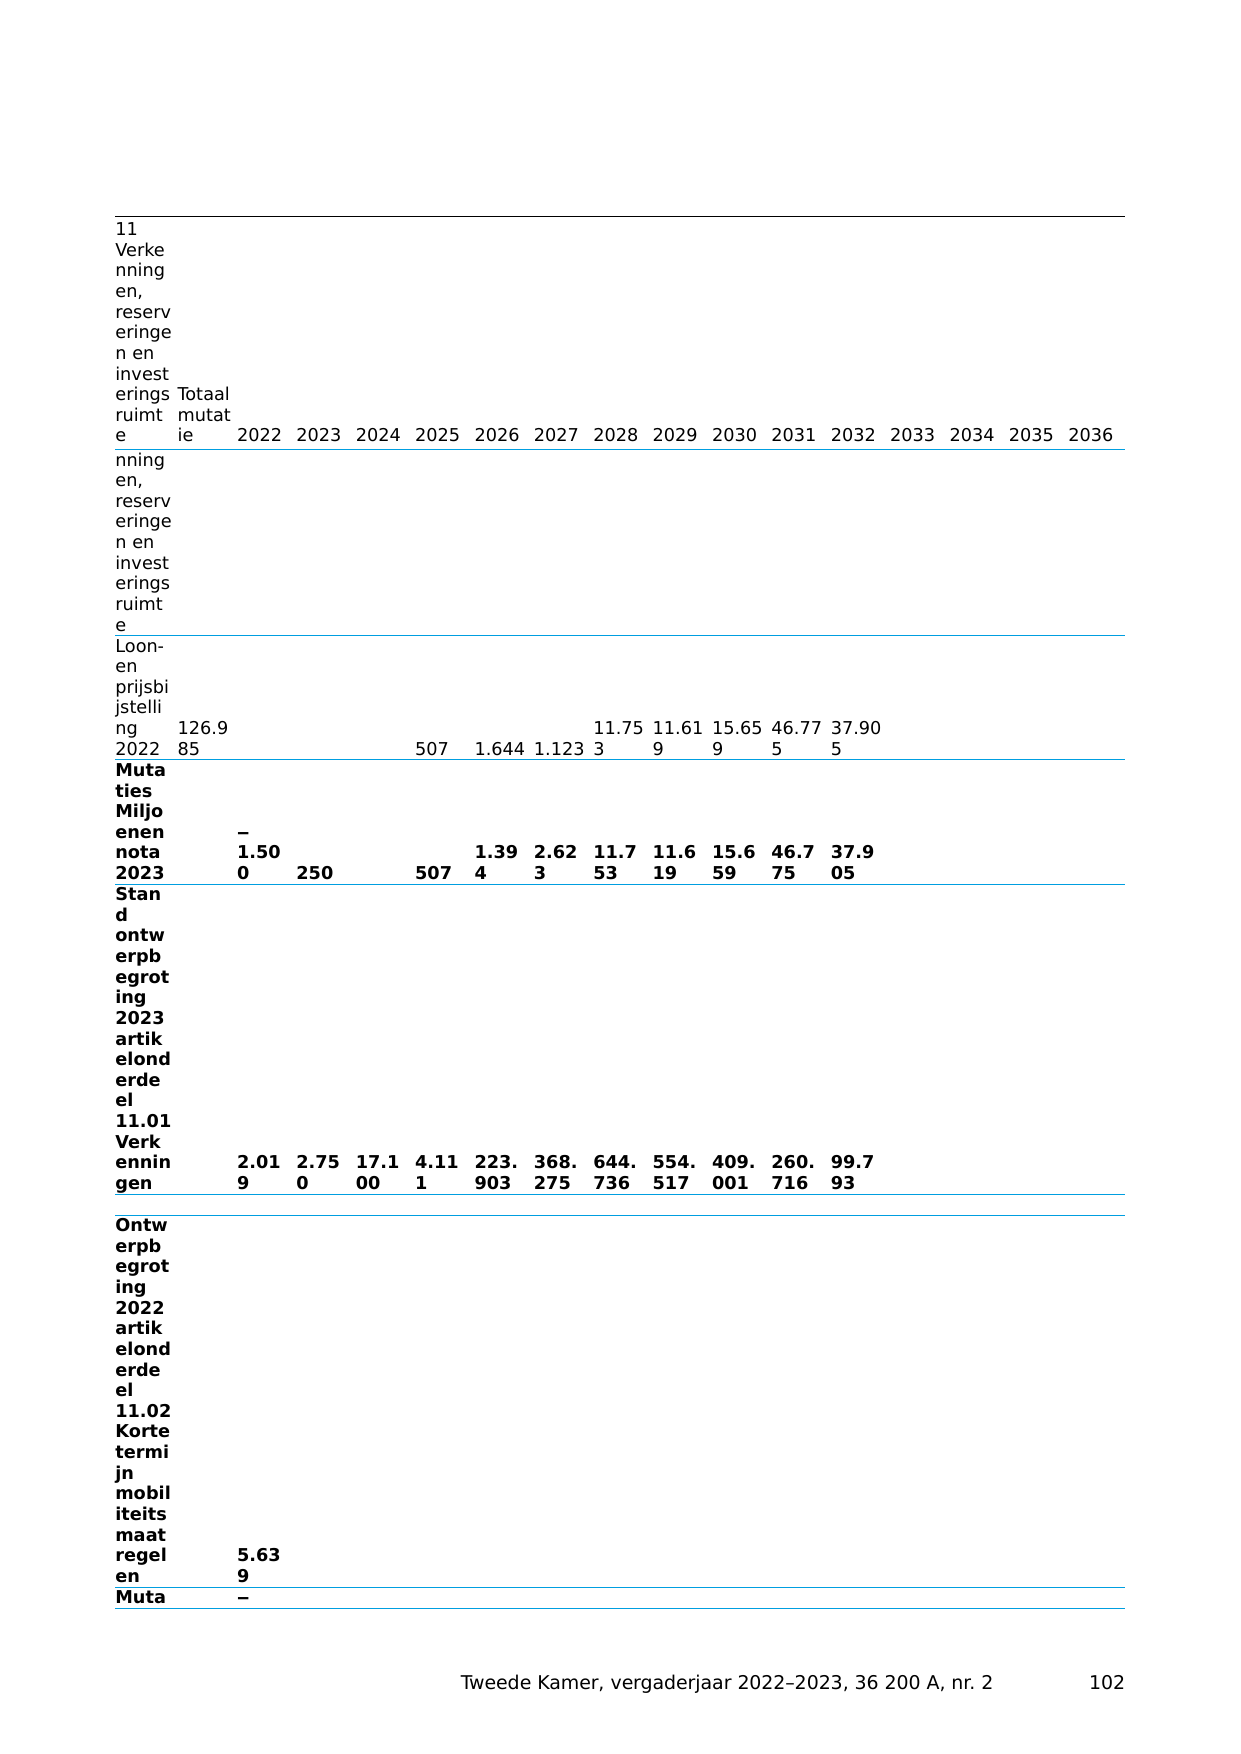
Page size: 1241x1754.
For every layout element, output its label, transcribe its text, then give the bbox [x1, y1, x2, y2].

table_cell [650, 1195, 709, 1215]
table_cell [234, 1195, 293, 1215]
table_cell [1065, 885, 1125, 1193]
table_cell 4.111 [412, 885, 471, 1193]
table_cell Totaal mutatie [175, 217, 234, 449]
table_cell [1006, 636, 1065, 759]
table_cell [531, 1588, 590, 1608]
table_cell [1065, 760, 1125, 884]
table_cell [293, 1195, 353, 1215]
table_cell [768, 1588, 828, 1608]
table_cell 507 [412, 760, 471, 884]
table_cell [887, 636, 946, 759]
table_cell [1006, 1195, 1065, 1215]
table_cell 1.394 [471, 760, 531, 884]
table_cell [590, 1195, 649, 1215]
table_cell 368.275 [531, 885, 590, 1193]
table_cell [471, 1588, 531, 1608]
table_cell [175, 885, 234, 1193]
table_cell 11.753 [590, 636, 649, 759]
table_cell [887, 1216, 946, 1586]
table_cell [1065, 1195, 1125, 1215]
table_cell [946, 1216, 1006, 1586]
table_cell 2032 [828, 217, 887, 449]
table_cell [946, 885, 1006, 1193]
table_cell [887, 885, 946, 1193]
table_cell 2.750 [293, 885, 353, 1193]
table_cell 554.517 [650, 885, 709, 1193]
table_cell 1.123 [531, 636, 590, 759]
table_cell 11.753 [590, 760, 649, 884]
table_cell [471, 1195, 531, 1215]
table_cell [1065, 636, 1125, 759]
table_cell [828, 1588, 887, 1608]
table_cell 5.639 [234, 1216, 293, 1586]
table_cell [709, 1195, 768, 1215]
table_cell [709, 1216, 768, 1586]
table_cell [768, 450, 828, 635]
table_cell [175, 1588, 234, 1608]
table_cell 2029 [650, 217, 709, 449]
table_cell [828, 1195, 887, 1215]
table_cell [1006, 760, 1065, 884]
table_cell [531, 1195, 590, 1215]
table_cell [946, 636, 1006, 759]
table_cell [590, 1216, 649, 1586]
table_cell [353, 1195, 412, 1215]
table_cell ‒ 1.500 [234, 760, 293, 884]
table_cell 11.619 [650, 760, 709, 884]
table_cell 2023 [293, 217, 353, 449]
table_cell [115, 1195, 174, 1215]
table_cell [412, 1588, 471, 1608]
table_cell 2031 [768, 217, 828, 449]
table_cell Ontwerpbegroting 2022 artikelonderdeel 11.02 Korte termijn mobiliteitsmaatregelen [115, 1216, 174, 1586]
table_cell [175, 760, 234, 884]
table_cell [709, 1588, 768, 1608]
table_cell 223.903 [471, 885, 531, 1193]
table_cell [650, 450, 709, 635]
table_cell [353, 450, 412, 635]
table_cell 15.659 [709, 760, 768, 884]
table_cell 37.905 [828, 636, 887, 759]
table_cell [1006, 885, 1065, 1193]
table_cell [175, 1195, 234, 1215]
table_cell [412, 1195, 471, 1215]
table_cell 2.019 [234, 885, 293, 1193]
table_cell 46.775 [768, 636, 828, 759]
table_cell 2027 [531, 217, 590, 449]
table_cell 644.736 [590, 885, 649, 1193]
table_cell 2026 [471, 217, 531, 449]
table_cell [1065, 450, 1125, 635]
table_cell 2.623 [531, 760, 590, 884]
table_cell 15.659 [709, 636, 768, 759]
table_cell [768, 1216, 828, 1586]
table_cell 2034 [946, 217, 1006, 449]
table_cell 126.985 [175, 636, 234, 759]
table_cell [887, 1588, 946, 1608]
table_cell Loon- en prijsbijstelling 2022 [115, 636, 174, 759]
table_cell 11.619 [650, 636, 709, 759]
table_cell ‒ [234, 1588, 293, 1608]
table_cell 46.775 [768, 760, 828, 884]
table_cell 2025 [412, 217, 471, 449]
table_cell 507 [412, 636, 471, 759]
table_cell 99.793 [828, 885, 887, 1193]
table_cell [234, 636, 293, 759]
table_cell [590, 450, 649, 635]
table_cell [531, 1216, 590, 1586]
table_cell [175, 450, 234, 635]
table_cell [709, 450, 768, 635]
table_cell [946, 450, 1006, 635]
table_cell Muta [115, 1588, 174, 1608]
table_cell [887, 450, 946, 635]
table_cell [650, 1216, 709, 1586]
table_cell 260.716 [768, 885, 828, 1193]
table_cell [353, 636, 412, 759]
table_cell [946, 1588, 1006, 1608]
table_cell [1006, 450, 1065, 635]
table_cell 11 Verkenningen, reserveringen en investeringsruimte [115, 217, 174, 449]
table_cell [471, 1216, 531, 1586]
table_cell 2028 [590, 217, 649, 449]
table_cell [768, 1195, 828, 1215]
table_cell nningen, reserveringen en investeringsruimte [115, 450, 174, 635]
table_cell 2022 [234, 217, 293, 449]
table_cell [412, 450, 471, 635]
table_cell 2035 [1006, 217, 1065, 449]
table_cell Mutaties Miljoenennota 2023 [115, 760, 174, 884]
table_cell [1065, 1588, 1125, 1608]
table_cell [293, 1216, 353, 1586]
table_cell [412, 1216, 471, 1586]
table_cell [1065, 1216, 1125, 1586]
table_cell 1.644 [471, 636, 531, 759]
table_cell [234, 450, 293, 635]
table_cell [887, 760, 946, 884]
table_cell [1006, 1588, 1065, 1608]
table_cell [353, 1588, 412, 1608]
table_cell 2036 [1065, 217, 1125, 449]
table_cell 17.100 [353, 885, 412, 1193]
table_cell 409.001 [709, 885, 768, 1193]
table_cell [293, 636, 353, 759]
table_cell [828, 450, 887, 635]
table_cell [531, 450, 590, 635]
table_cell 2024 [353, 217, 412, 449]
table_cell [471, 450, 531, 635]
table_cell [353, 1216, 412, 1586]
table_cell [353, 760, 412, 884]
table_cell 37.905 [828, 760, 887, 884]
table_cell 2030 [709, 217, 768, 449]
table_cell 2033 [887, 217, 946, 449]
table_cell [828, 1216, 887, 1586]
table_cell [946, 1195, 1006, 1215]
table_header Tabel 67 Artikel 11 Verkenningen, reserveringen en investeringsruimte (bedragen x € 1.000) [115, 191, 1125, 216]
table_cell Stand ontwerpbegroting 2023 artikelonderdeel 11.01 Verkenningen [115, 885, 174, 1193]
table_cell [590, 1588, 649, 1608]
table_cell [946, 760, 1006, 884]
table_cell [293, 450, 353, 635]
table_cell 250 [293, 760, 353, 884]
table_cell [887, 1195, 946, 1215]
table_cell [175, 1216, 234, 1586]
table_cell [293, 1588, 353, 1608]
table_cell [650, 1588, 709, 1608]
table_cell [1006, 1216, 1065, 1586]
